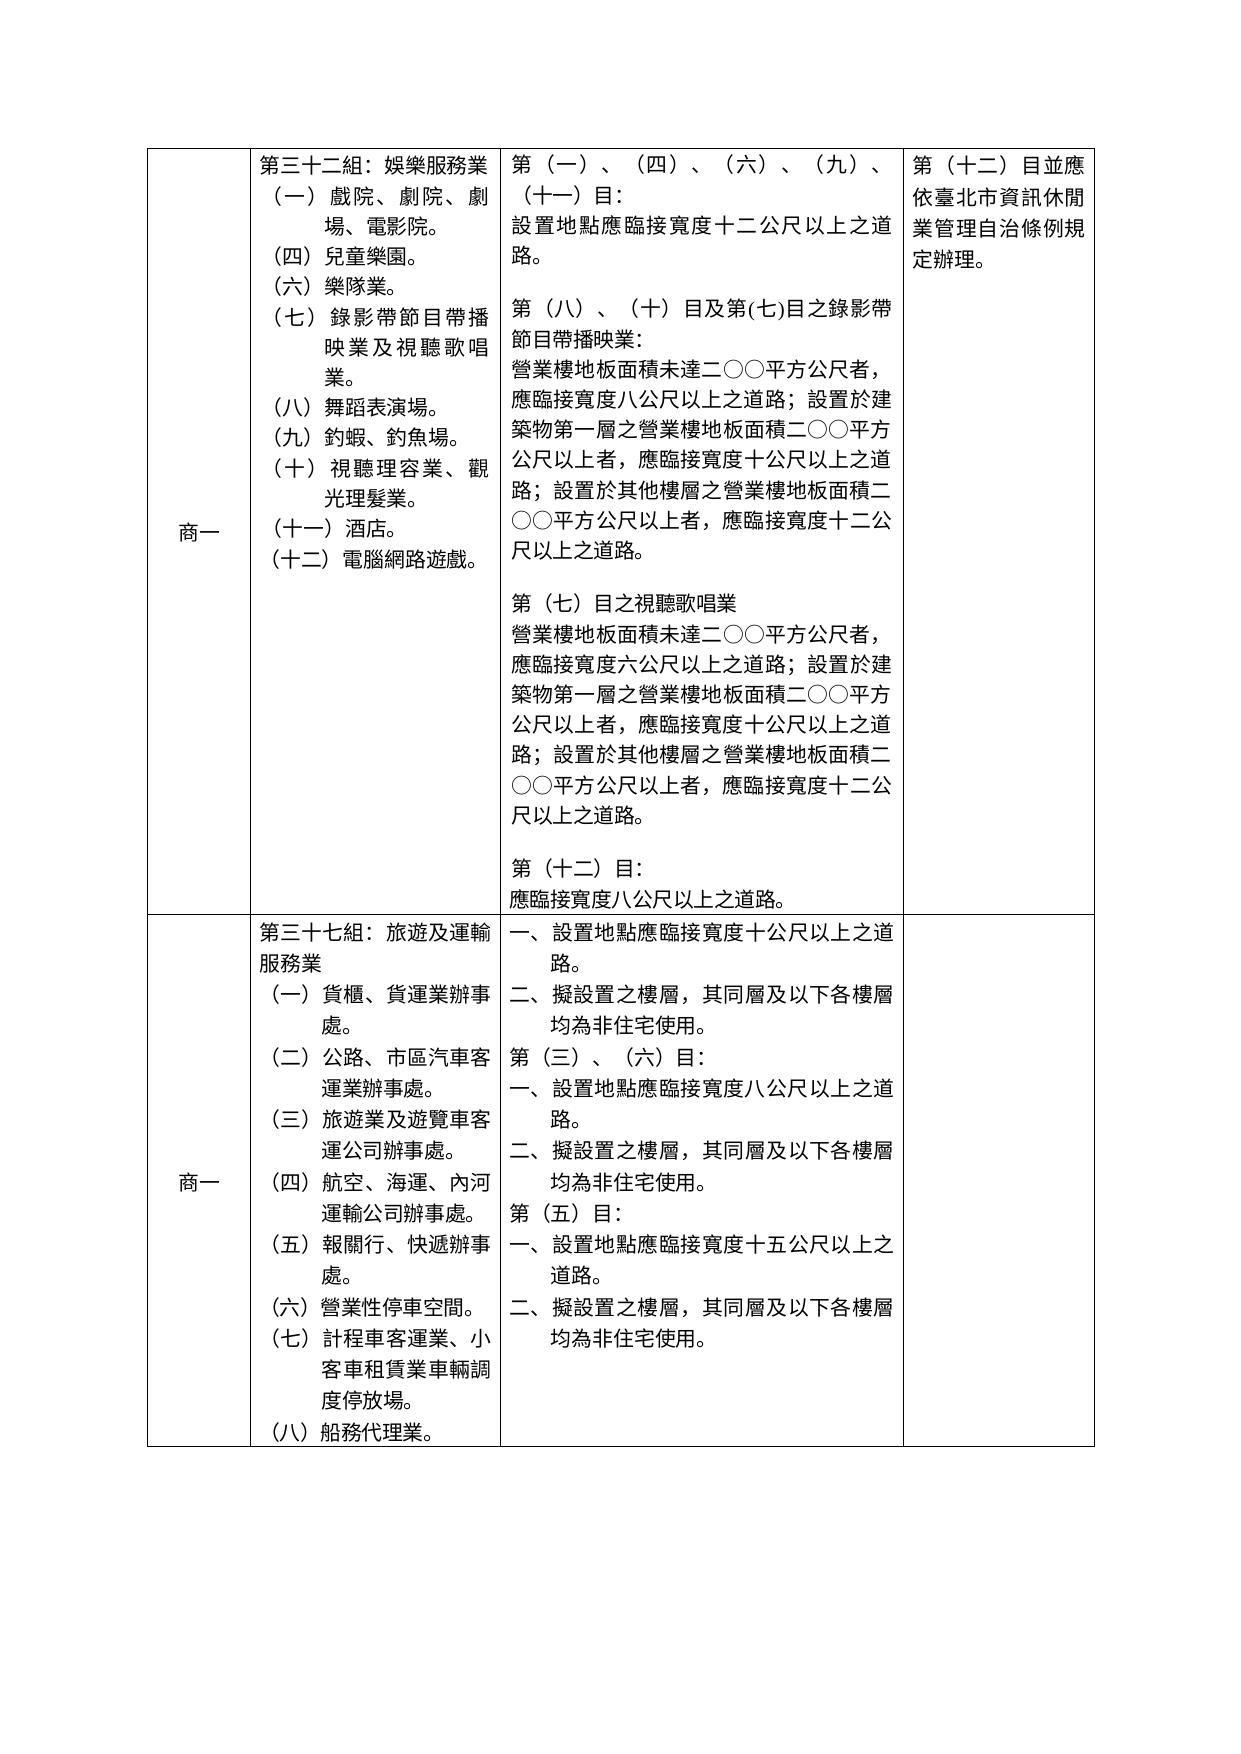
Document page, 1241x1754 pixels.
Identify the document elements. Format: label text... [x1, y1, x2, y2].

table_cell 第三十二組：娛樂服務業 （一）戲院、劇院、劇場、電影院。 （四）兒童樂園。 （六）樂隊業。 （七）錄影帶節目帶播映業及視聽歌唱業。 （八）舞蹈表演場。 （九）釣蝦、釣魚場。 （十）視聽理容業、觀光理髮業。 （十一）酒店。 （十二）電腦網路遊戲。 [251, 149, 500, 914]
table_cell 商一 [148, 149, 250, 914]
table_cell 第（一）、（四）、（六）、（九）、（十一）目： 設置地點應臨接寬度十二公尺以上之道路。 第（八）、（十）目及第(七)目之錄影帶節目帶播映業： 營業樓地板面積未達二○○平方公尺者，應臨接寬度八公尺以上之道路；設置於建築物第一層之營業樓地板面積二○○平方公尺以上者，應臨接寬度十公尺以上之道路；設置於其他樓層之營業樓地板面積二○○平方公尺以上者，應臨接寬度十二公尺以上之道路。 第（七）目之視聽歌唱業 營業樓地板面積未達二○○平方公尺者，應臨接寬度六公尺以上之道路；設置於建築物第一層之營業樓地板面積二○○平方公尺以上者，應臨接寬度十公尺以上之道路；設置於其他樓層之營業樓地板面積二○○平方公尺以上者，應臨接寬度十二公尺以上之道路。 第（十二）目： 應臨接寬度八公尺以上之道路。 [501, 149, 903, 914]
table_cell 第三十七組：旅遊及運輸服務業 （一）貨櫃、貨運業辦事處。 （二）公路、市區汽車客運業辦事處。 （三）旅遊業及遊覽車客運公司辦事處。 （四）航空、海運、內河運輸公司辦事處。 （五）報關行、快遞辦事處。 （六）營業性停車空間。 （七）計程車客運業、小客車租賃業車輛調度停放場。 （八）船務代理業。 [251, 915, 500, 1446]
table_cell 商一 [148, 915, 250, 1446]
table_cell 一、設置地點應臨接寬度十公尺以上之道路。 二、擬設置之樓層，其同層及以下各樓層均為非住宅使用。 第（三）、（六）目： 一、設置地點應臨接寬度八公尺以上之道路。 二、擬設置之樓層，其同層及以下各樓層均為非住宅使用。 第（五）目： 一、設置地點應臨接寬度十五公尺以上之道路。 二、擬設置之樓層，其同層及以下各樓層均為非住宅使用。 [501, 915, 903, 1446]
table_cell 第（十二）目並應依臺北市資訊休閒業管理自治條例規定辦理。 [904, 149, 1094, 914]
table_cell [904, 915, 1094, 1446]
